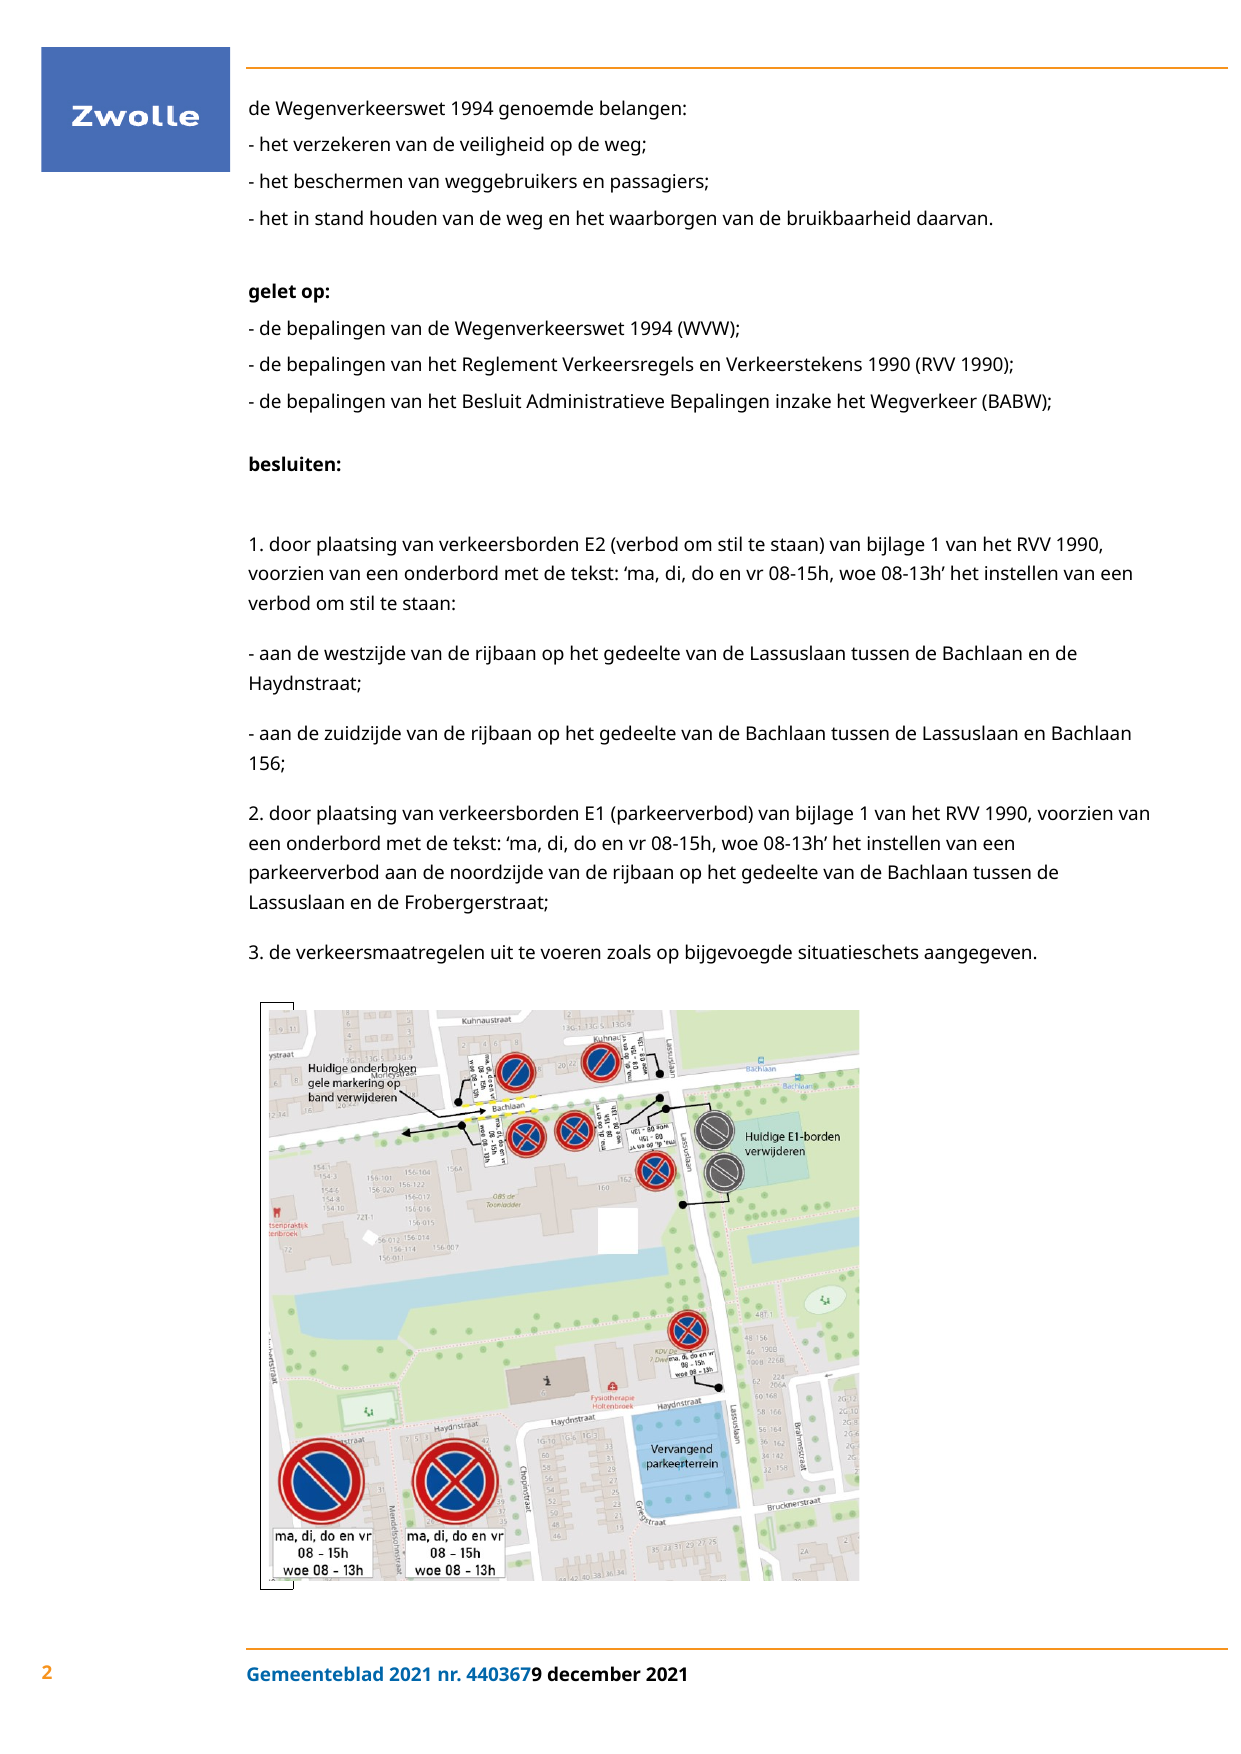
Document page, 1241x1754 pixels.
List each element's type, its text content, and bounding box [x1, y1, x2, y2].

text - de bepalingen van de Wegenverkeerswet 1994 (WVW); [248, 315, 1152, 341]
text - het in stand houden van de weg en het waarborgen van de bruikbaarheid daarvan. [248, 205, 1152, 231]
text 2. door plaatsing van verkeersborden E1 (parkeerverbod) van bijlage 1 van het RVV 1990, voorzien van een onderbord met de tekst: ‘ma, di, do en vr 08-15h, woe 08-13h’ het instellen van een parkeerverbod aan de noordzijde van de rijbaan op het gedeelte van de Bachlaan tussen de Lassuslaan en de Frobergerstraat; [248, 800, 1152, 915]
text - het verzekeren van de veiligheid op de weg; [248, 131, 1152, 157]
text - de bepalingen van het Reglement Verkeersregels en Verkeerstekens 1990 (RVV 1990); [248, 351, 1152, 377]
text - het beschermen van weggebruikers en passagiers; [248, 168, 1152, 194]
text - aan de westzijde van de rijbaan op het gedeelte van de Lassuslaan tussen de Bachlaan en de Haydnstraat; [248, 640, 1152, 696]
text de Wegenverkeerswet 1994 genoemde belangen: [248, 95, 1152, 121]
picture [41, 47, 231, 172]
text 3. de verkeersmaatregelen uit te voeren zoals op bijgevoegde situatieschets aangegeven. [248, 939, 1152, 965]
text - de bepalingen van het Besluit Administratieve Bepalingen inzake het Wegverkeer (BABW); [248, 388, 1152, 414]
text gelet op: [248, 278, 1152, 304]
text besluiten: [248, 451, 1152, 477]
picture [268, 1010, 860, 1581]
text - aan de zuidzijde van de rijbaan op het gedeelte van de Bachlaan tussen de Lassuslaan en Bachlaan 156; [248, 720, 1152, 776]
text 1. door plaatsing van verkeersborden E2 (verbod om stil te staan) van bijlage 1 van het RVV 1990, voorzien van een onderbord met de tekst: ‘ma, di, do en vr 08-15h, woe 08-13h’ het instellen van een verbod om stil te staan: [248, 531, 1152, 616]
